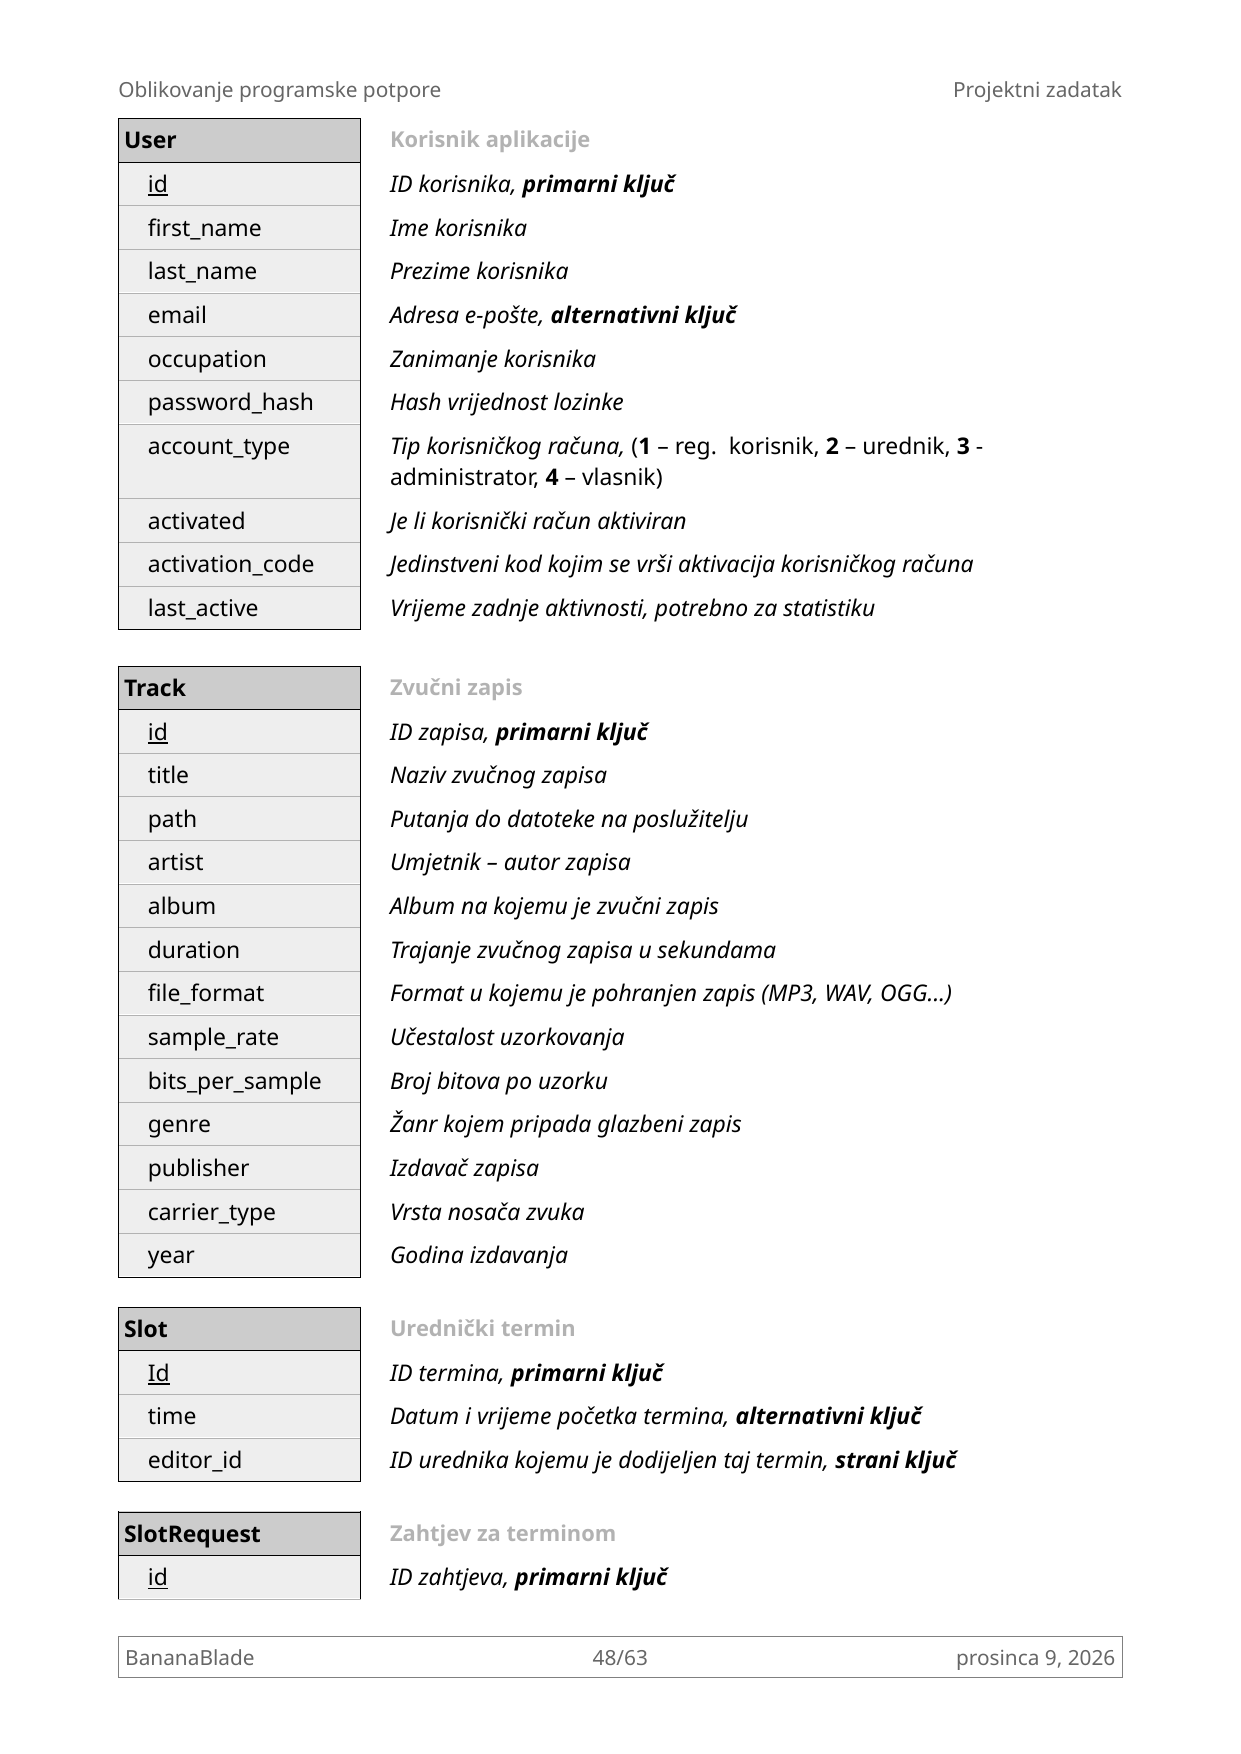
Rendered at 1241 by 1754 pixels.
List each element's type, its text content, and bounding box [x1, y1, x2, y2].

table_cell last_active [119, 587, 360, 629]
table_cell Jedinstveni kod kojim se vrši aktivacija korisničkog računa [361, 542, 1123, 586]
table_cell first_name [119, 206, 360, 249]
table_cell editor_id [119, 1439, 360, 1481]
table_cell year [119, 1234, 360, 1276]
table_cell album [119, 885, 360, 927]
table_cell ID urednika kojemu je dodijeljen taj termin, strani ključ [361, 1438, 1123, 1481]
table_header SlotRequest [119, 1513, 360, 1555]
table_cell Godina izdavanja [361, 1233, 1123, 1276]
table_cell password_hash [119, 381, 360, 423]
table_header Track [119, 667, 360, 709]
table_cell file_format [119, 972, 360, 1014]
table_cell Učestalost uzorkovanja [361, 1015, 1123, 1058]
table_cell Zanimanje korisnika [361, 336, 1123, 380]
table_cell publisher [119, 1146, 360, 1189]
table_cell ID zahtjeva, primarni ključ [361, 1555, 1123, 1598]
table_cell genre [119, 1103, 360, 1145]
table_cell artist [119, 841, 360, 883]
table_cell time [119, 1395, 360, 1437]
table_cell Trajanje zvučnog zapisa u sekundama [361, 927, 1123, 971]
table_header Slot [119, 1308, 360, 1350]
table_cell Album na kojemu je zvučni zapis [361, 884, 1123, 927]
table_cell activation_code [119, 543, 360, 586]
table_cell Umjetnik – autor zapisa [361, 840, 1123, 883]
table_cell email [119, 294, 360, 336]
table_header Korisnik aplikacije [361, 118, 1123, 162]
table_header Zahtjev za terminom [361, 1511, 1123, 1555]
table_cell id [119, 1556, 360, 1598]
table_cell sample_rate [119, 1016, 360, 1058]
table_cell path [119, 797, 360, 840]
table_cell last_name [119, 250, 360, 292]
table_cell occupation [119, 337, 360, 380]
table_cell id [119, 710, 360, 753]
table_header Zvučni zapis [361, 666, 1123, 709]
table_cell Tip korisničkog računa, (1 – reg. korisnik, 2 – urednik, 3 - administrator, 4 – vlasnik) [361, 424, 1123, 498]
table_cell Prezime korisnika [361, 249, 1123, 292]
table_cell Vrijeme zadnje aktivnosti, potrebno za statistiku [361, 586, 1123, 629]
table_cell ID termina, primarni ključ [361, 1350, 1123, 1394]
table_cell id [119, 163, 360, 205]
table_cell account_type [119, 425, 360, 498]
table_cell Ime korisnika [361, 205, 1123, 249]
table_cell Broj bitova po uzorku [361, 1058, 1123, 1102]
table_cell duration [119, 928, 360, 971]
table_cell ID korisnika, primarni ključ [361, 162, 1123, 205]
table_cell Je li korisnički račun aktiviran [361, 498, 1123, 542]
table_cell Id [119, 1351, 360, 1394]
table_cell bits_per_sample [119, 1059, 360, 1102]
table_cell Datum i vrijeme početka termina, alternativni ključ [361, 1394, 1123, 1437]
table_cell Naziv zvučnog zapisa [361, 753, 1123, 796]
table_cell carrier_type [119, 1190, 360, 1233]
table_cell ID zapisa, primarni ključ [361, 709, 1123, 753]
table_cell Žanr kojem pripada glazbeni zapis [361, 1102, 1123, 1145]
table_header User [119, 119, 360, 162]
table_cell Vrsta nosača zvuka [361, 1189, 1123, 1233]
table_cell Format u kojemu je pohranjen zapis (MP3, WAV, OGG...) [361, 971, 1123, 1014]
table_cell Izdavač zapisa [361, 1145, 1123, 1189]
table_header Urednički termin [361, 1307, 1123, 1350]
table_cell Putanja do datoteke na poslužitelju [361, 796, 1123, 840]
table_cell Hash vrijednost lozinke [361, 380, 1123, 423]
table_cell Adresa e-pošte, alternativni ključ [361, 293, 1123, 336]
table_cell title [119, 754, 360, 796]
table_cell activated [119, 499, 360, 542]
